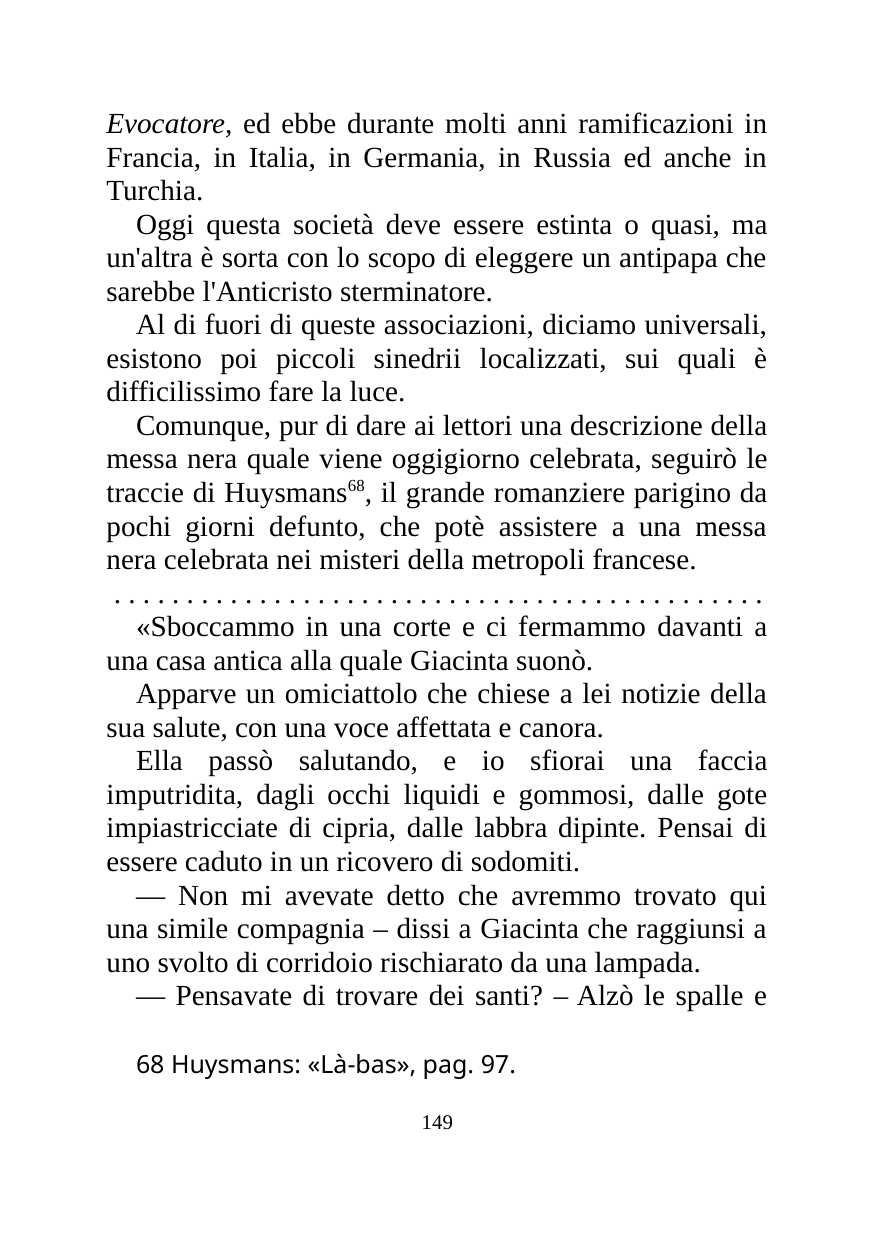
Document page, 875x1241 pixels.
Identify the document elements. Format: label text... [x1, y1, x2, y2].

text Huysmans: «Là-bas», pag. 97. [106, 1046, 768, 1080]
text Oggi questa società deve essere estinta o quasi, ma un'altra è sorta con lo scopo di eleggere un antipapa che sarebbe l'Anticristo sterminatore. [106, 207, 768, 307]
text Al di fuori di queste associazioni, diciamo universali, esistono poi piccoli sinedrii localizzati, sui quali è difficilissimo fare la luce. [106, 307, 768, 408]
text — Pensavate di trovare dei santi? – Alzò le spalle e [106, 978, 768, 1012]
text — Non mi avevate detto che avremmo trovato qui una simile compagnia – dissi a Giacinta che raggiunsi a uno svolto di corridoio rischiarato da una lampada. [106, 878, 768, 978]
text Apparve un omiciattolo che chiese a lei notizie della sua salute, con una voce affettata e canora. [106, 676, 768, 743]
text Ella passò salutando, e io sfiorai una faccia imputridita, dagli occhi liquidi e gommosi, dalle gote impiastricciate di cipria, dalle labbra dipinte. Pensai di essere caduto in un ricovero di sodomiti. [106, 743, 768, 878]
text . . . . . . . . . . . . . . . . . . . . . . . . . . . . . . . . . . . . . . . . . . . . . [106, 576, 768, 609]
text «Sboccammo in una corte e ci fermammo davanti a una casa antica alla quale Giacinta suonò. [106, 609, 768, 676]
text Evocatore, ed ebbe durante molti anni ramificazioni in Francia, in Italia, in Germania, in Russia ed anche in Turchia. [106, 106, 768, 207]
text Comunque, pur di dare ai lettori una descrizione della messa nera quale viene oggigiorno celebrata, seguirò le traccie di Huysmans, il grande romanziere parigino da pochi giorni defunto, che potè assistere a una messa nera celebrata nei misteri della metropoli francese. [106, 408, 768, 576]
